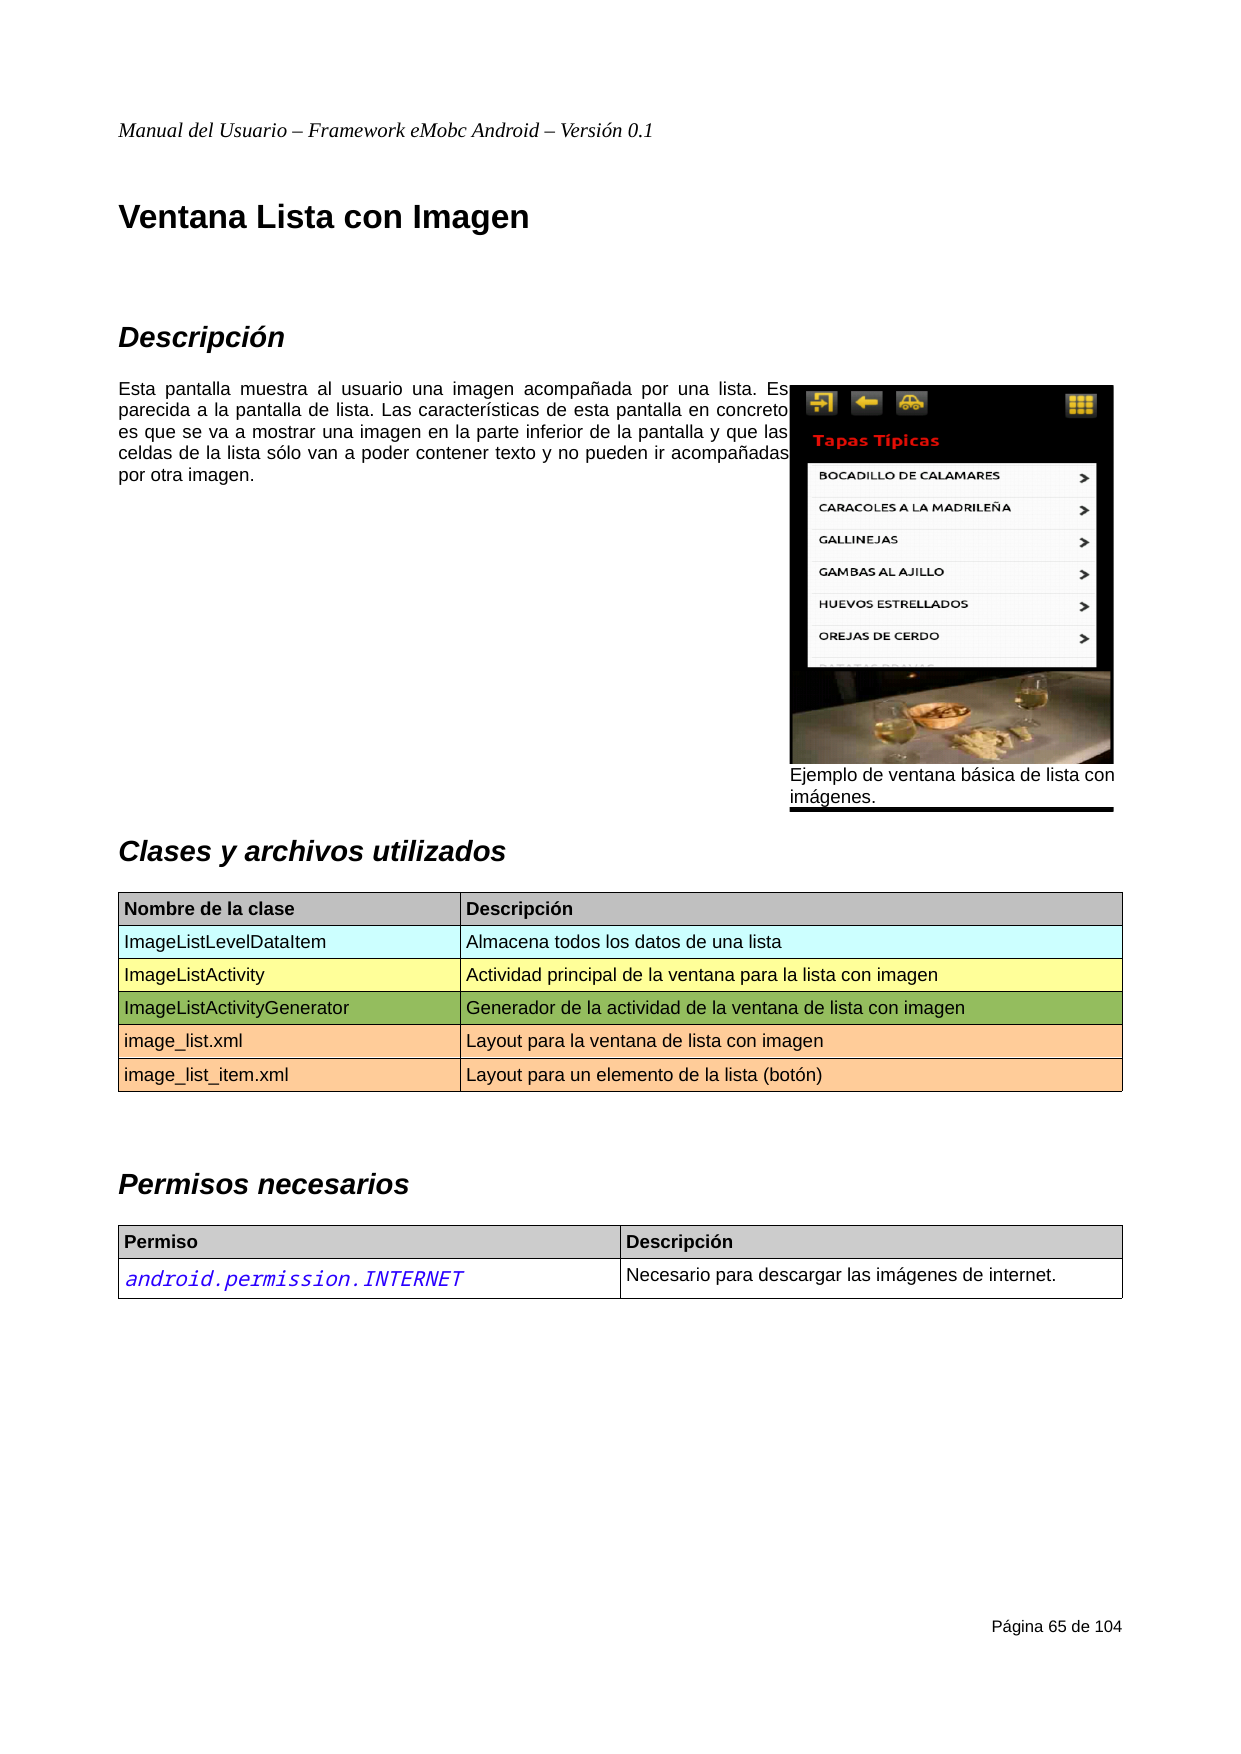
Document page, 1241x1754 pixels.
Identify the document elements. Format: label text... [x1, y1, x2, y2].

subtitle Clases y archivos utilizados [118, 834, 1122, 868]
table_header Permiso [119, 1226, 620, 1258]
table_cell Almacena todos los datos de una lista [461, 926, 1122, 958]
table_cell ImageListLevelDataItem [119, 926, 460, 958]
table_header Descripción [461, 893, 1122, 925]
table_header Descripción [621, 1226, 1122, 1258]
text Esta pantalla muestra al usuario una imagen acompañada por una lista. Es parecida a la pantalla de lista. Las características de esta pantalla en concreto es que se va a mostrar una imagen en la parte inferior de la pantalla y que las celdas de la lista sólo van a poder contener texto y no pueden ir acompañadas por otra imagen. [118, 377, 1122, 485]
picture [789, 807, 1114, 812]
table_cell image_list.xml [119, 1025, 460, 1057]
table_cell Generador de la actividad de la ventana de lista con imagen [461, 992, 1122, 1024]
table_header Nombre de la clase [119, 893, 460, 925]
table_cell android.permission.INTERNET [119, 1259, 620, 1298]
table_cell Layout para un elemento de la lista (botón) [461, 1059, 1122, 1091]
table_cell ImageListActivity [119, 959, 460, 991]
table_cell Actividad principal de la ventana para la lista con imagen [461, 959, 1122, 991]
picture [789, 385, 1114, 764]
table_cell Necesario para descargar las imágenes de internet. [621, 1259, 1122, 1298]
table_cell image_list_item.xml [119, 1059, 460, 1091]
subtitle Permisos necesarios [118, 1167, 1122, 1201]
subtitle Ventana Lista con Imagen [118, 196, 1122, 235]
table_cell ImageListActivityGenerator [119, 992, 460, 1024]
table_cell Layout para la ventana de lista con imagen [461, 1025, 1122, 1057]
text Ejemplo de ventana básica de lista con imágenes. [789, 764, 1115, 807]
subtitle Descripción [118, 319, 1122, 353]
